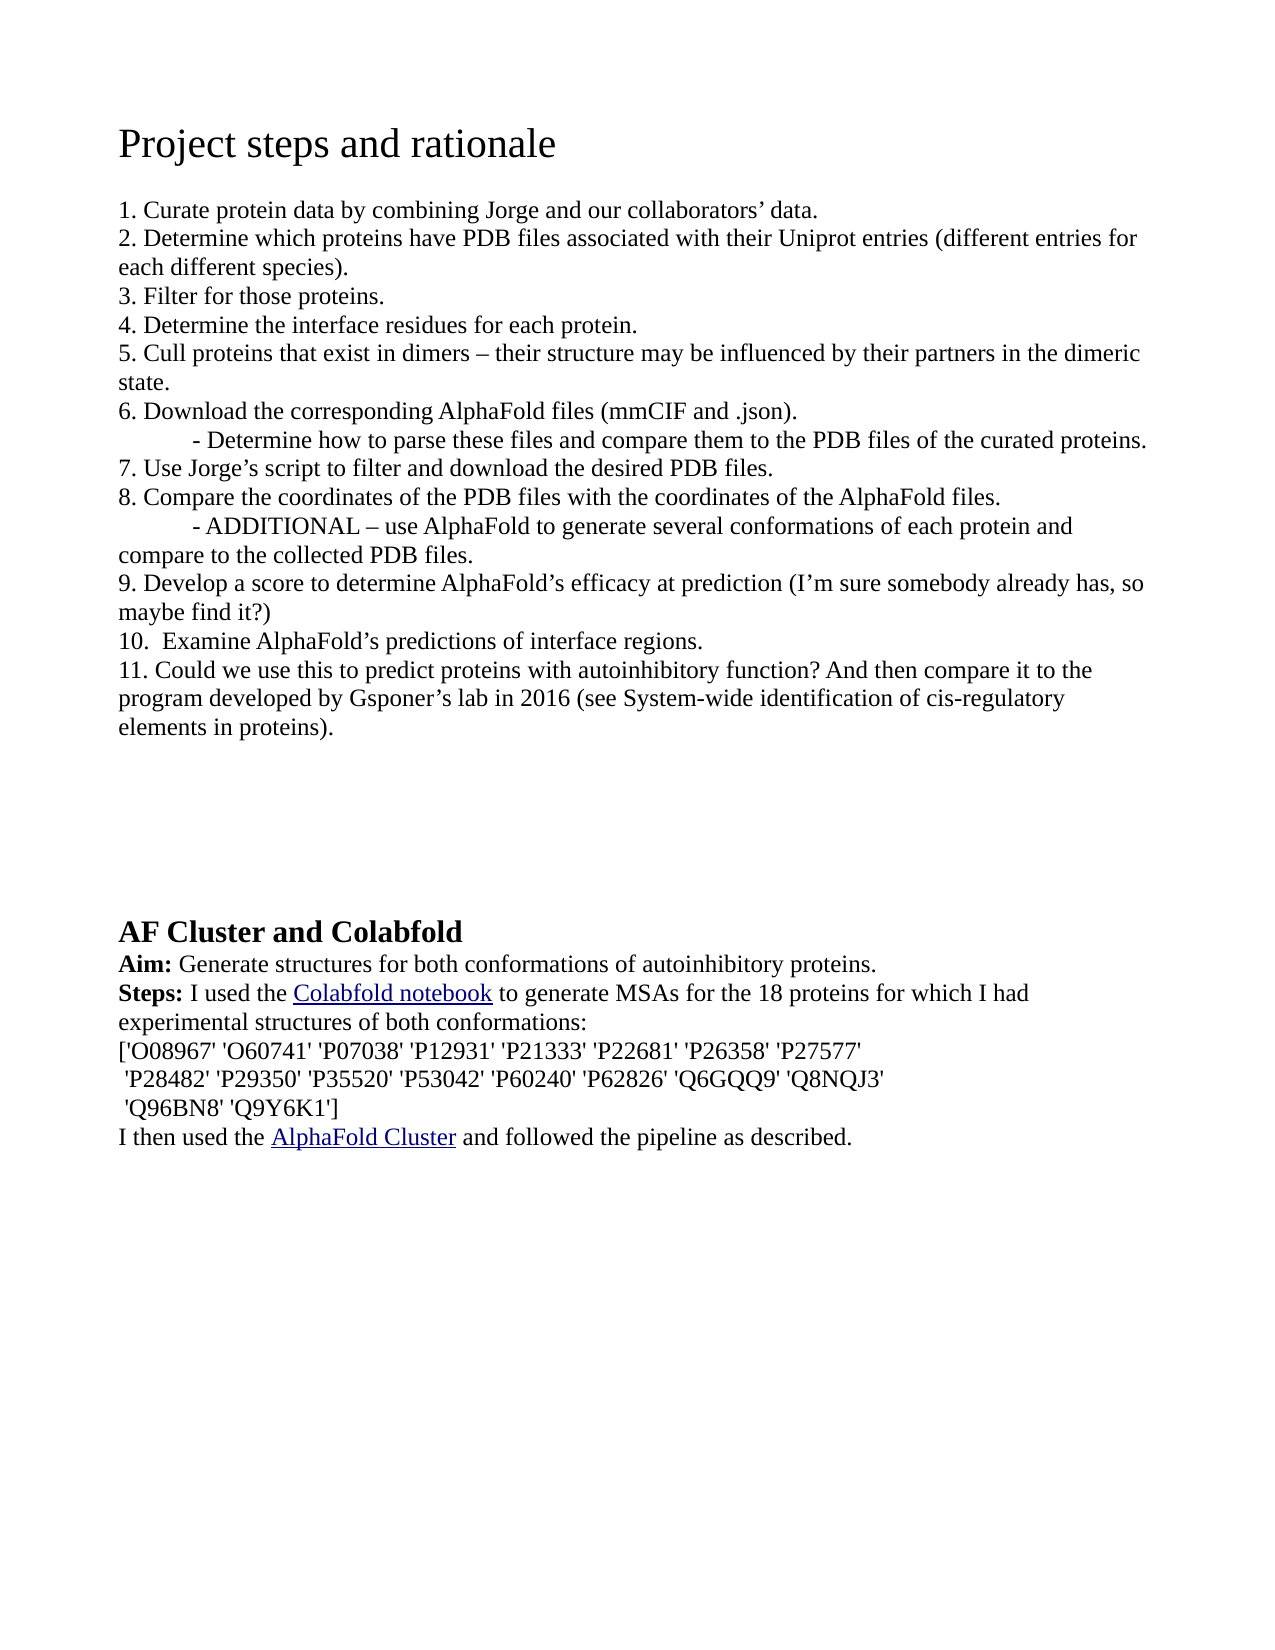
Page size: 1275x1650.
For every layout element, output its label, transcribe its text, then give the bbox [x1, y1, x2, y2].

text 4. Determine the interface residues for each protein. [118, 310, 1157, 338]
text ['O08967' 'O60741' 'P07038' 'P12931' 'P21333' 'P22681' 'P26358' 'P27577' [118, 1036, 1157, 1064]
text 7. Use Jorge’s script to filter and download the desired PDB files. [118, 453, 1157, 482]
text 2. Determine which proteins have PDB files associated with their Uniprot entries (different entries for each different species). [118, 223, 1157, 281]
text 'Q96BN8' 'Q9Y6K1'] [118, 1093, 1157, 1122]
text 3. Filter for those proteins. [118, 281, 1157, 310]
text 'P28482' 'P29350' 'P35520' 'P53042' 'P60240' 'P62826' 'Q6GQQ9' 'Q8NQJ3' [118, 1064, 1157, 1093]
text 1. Curate protein data by combining Jorge and our collaborators’ data. [118, 195, 1157, 223]
text 5. Cull proteins that exist in dimers – their structure may be influenced by their partners in the dimeric state. [118, 338, 1157, 396]
text Steps: I used the Colabfold notebook to generate MSAs for the 18 proteins for which I had experimental structures of both conformations: [118, 978, 1157, 1036]
text Aim: Generate structures for both conformations of autoinhibitory proteins. [118, 949, 1157, 978]
text AF Cluster and Colabfold [118, 913, 1157, 949]
text 8. Compare the coordinates of the PDB files with the coordinates of the AlphaFold files. [118, 482, 1157, 511]
text - Determine how to parse these files and compare them to the PDB files of the curated proteins. [118, 425, 1157, 453]
text 9. Develop a score to determine AlphaFold’s efficacy at prediction (I’m sure somebody already has, so maybe find it?) [118, 568, 1157, 626]
text I then used the AlphaFold Cluster and followed the pipeline as described. [118, 1122, 1157, 1151]
text 6. Download the corresponding AlphaFold files (mmCIF and .json). [118, 396, 1157, 425]
text 11. Could we use this to predict proteins with autoinhibitory function? And then compare it to the program developed by Gsponer’s lab in 2016 (see System-wide identification of cis-regulatory elements in proteins). [118, 655, 1157, 741]
text 10. Examine AlphaFold’s predictions of interface regions. [118, 626, 1157, 655]
text Project steps and rationale [118, 118, 1157, 166]
text - ADDITIONAL – use AlphaFold to generate several conformations of each protein and compare to the collected PDB files. [118, 511, 1157, 568]
